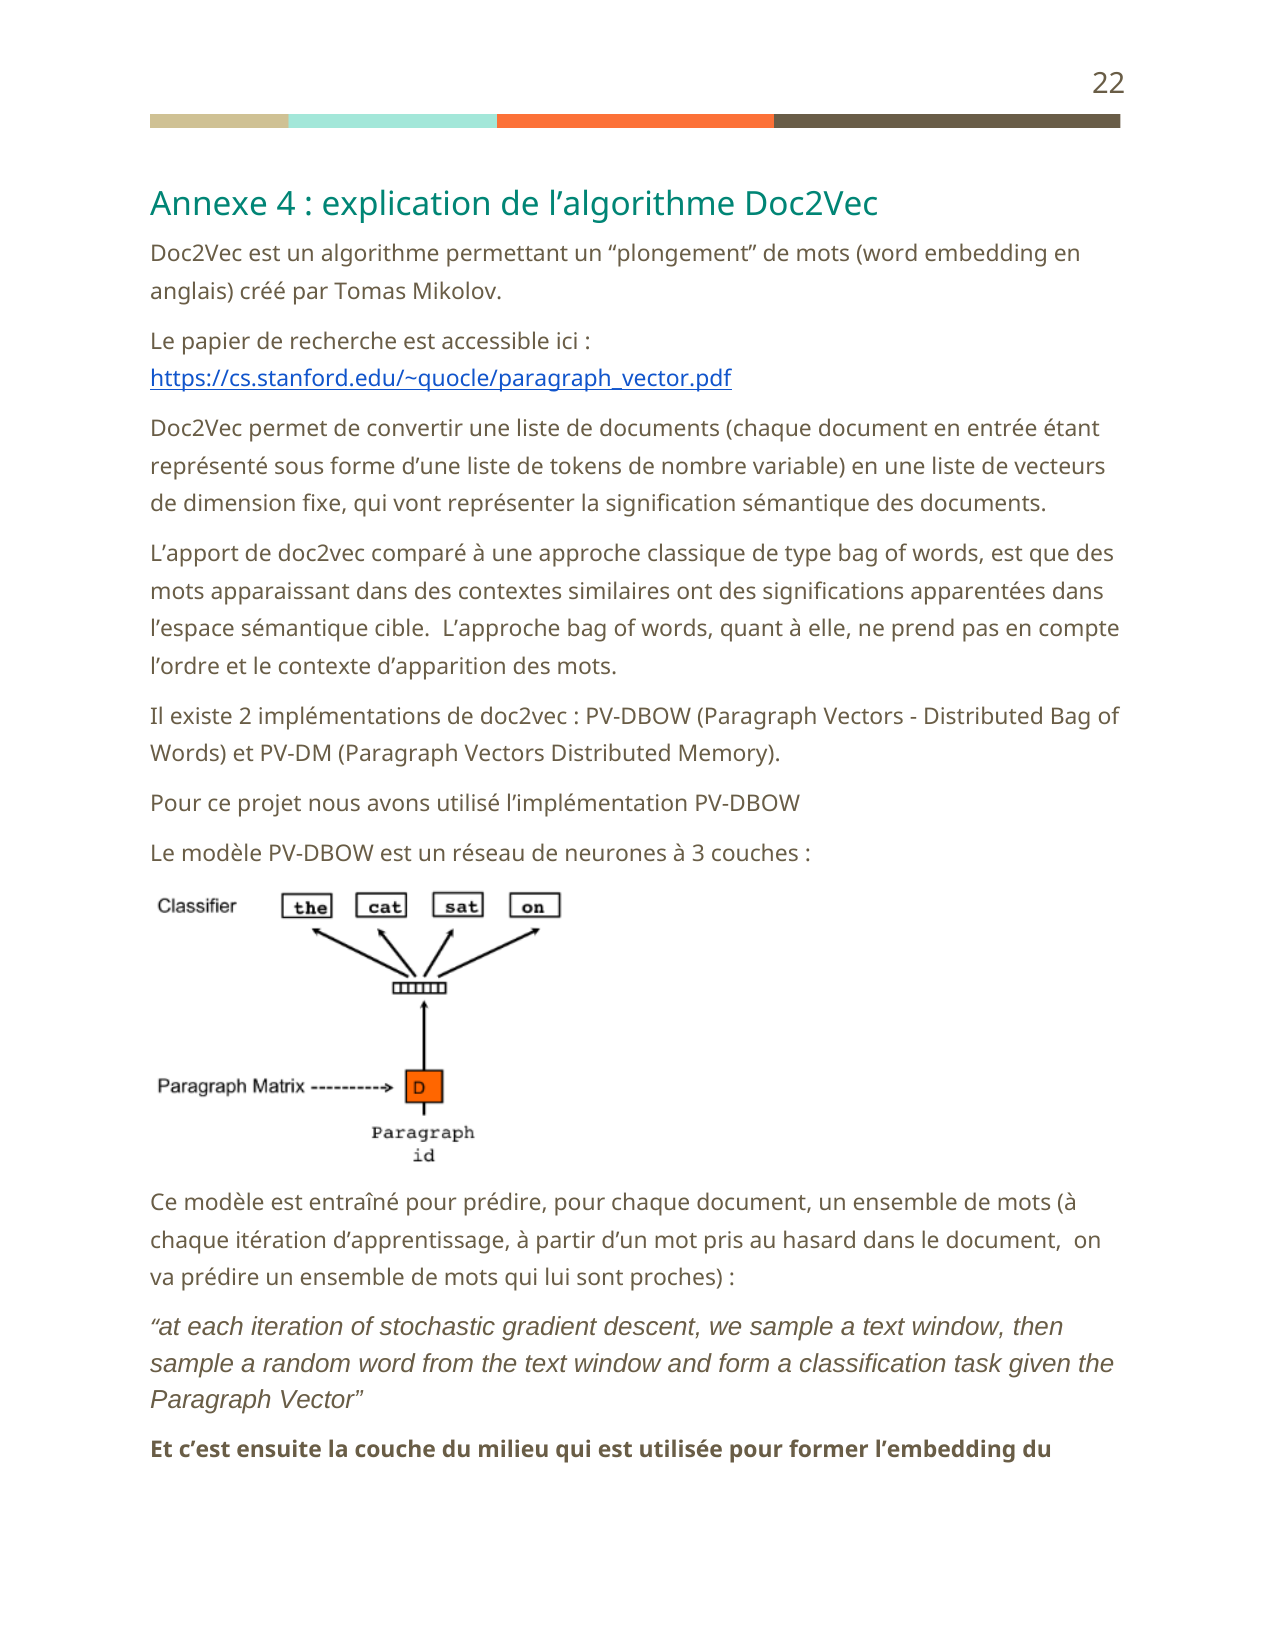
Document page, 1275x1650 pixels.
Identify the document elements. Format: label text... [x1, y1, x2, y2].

text Et c’est ensuite la couche du milieu qui est utilisée pour former l’embedding du [150, 1433, 1125, 1464]
subtitle Annexe 4 : explication de l’algorithme Doc2Vec [150, 179, 1125, 225]
text L’apport de doc2vec comparé à une approche classique de type bag of words, est que des mots apparaissant dans des contextes similaires ont des significations apparentées dans l’espace sémantique cible. L’approche bag of words, quant à elle, ne prend pas en compte l’ordre et le contexte d’apparition des mots. [150, 537, 1125, 681]
text Il existe 2 implémentations de doc2vec : PV-DBOW (Paragraph Vectors - Distributed Bag of Words) et PV-DM (Paragraph Vectors Distributed Memory). [150, 700, 1125, 768]
text “at each iteration of stochastic gradient descent, we sample a text window, then sample a random word from the text window and form a classification task given the Paragraph Vector” [150, 1311, 1125, 1414]
text Doc2Vec permet de convertir une liste de documents (chaque document en entrée étant représenté sous forme d’une liste de tokens de nombre variable) en une liste de vecteurs de dimension fixe, qui vont représenter la signification sémantique des documents. [150, 412, 1125, 518]
picture [150, 114, 1121, 128]
text Le modèle PV-DBOW est un réseau de neurones à 3 couches : [150, 837, 1125, 868]
text Pour ce projet nous avons utilisé l’implémentation PV-DBOW [150, 787, 1125, 818]
text Le papier de recherche est accessible ici : https://cs.stanford.edu/~quocle/paragraph_vector.pdf [150, 325, 1125, 393]
text Ce modèle est entraîné pour prédire, pour chaque document, un ensemble de mots (à chaque itération d’apprentissage, à partir d’un mot pris au hasard dans le document, on va prédire un ensemble de mots qui lui sont proches) : [150, 1186, 1125, 1293]
text Doc2Vec est un algorithme permettant un “plongement” de mots (word embedding en anglais) créé par Tomas Mikolov. [150, 237, 1125, 306]
picture [150, 887, 576, 1168]
